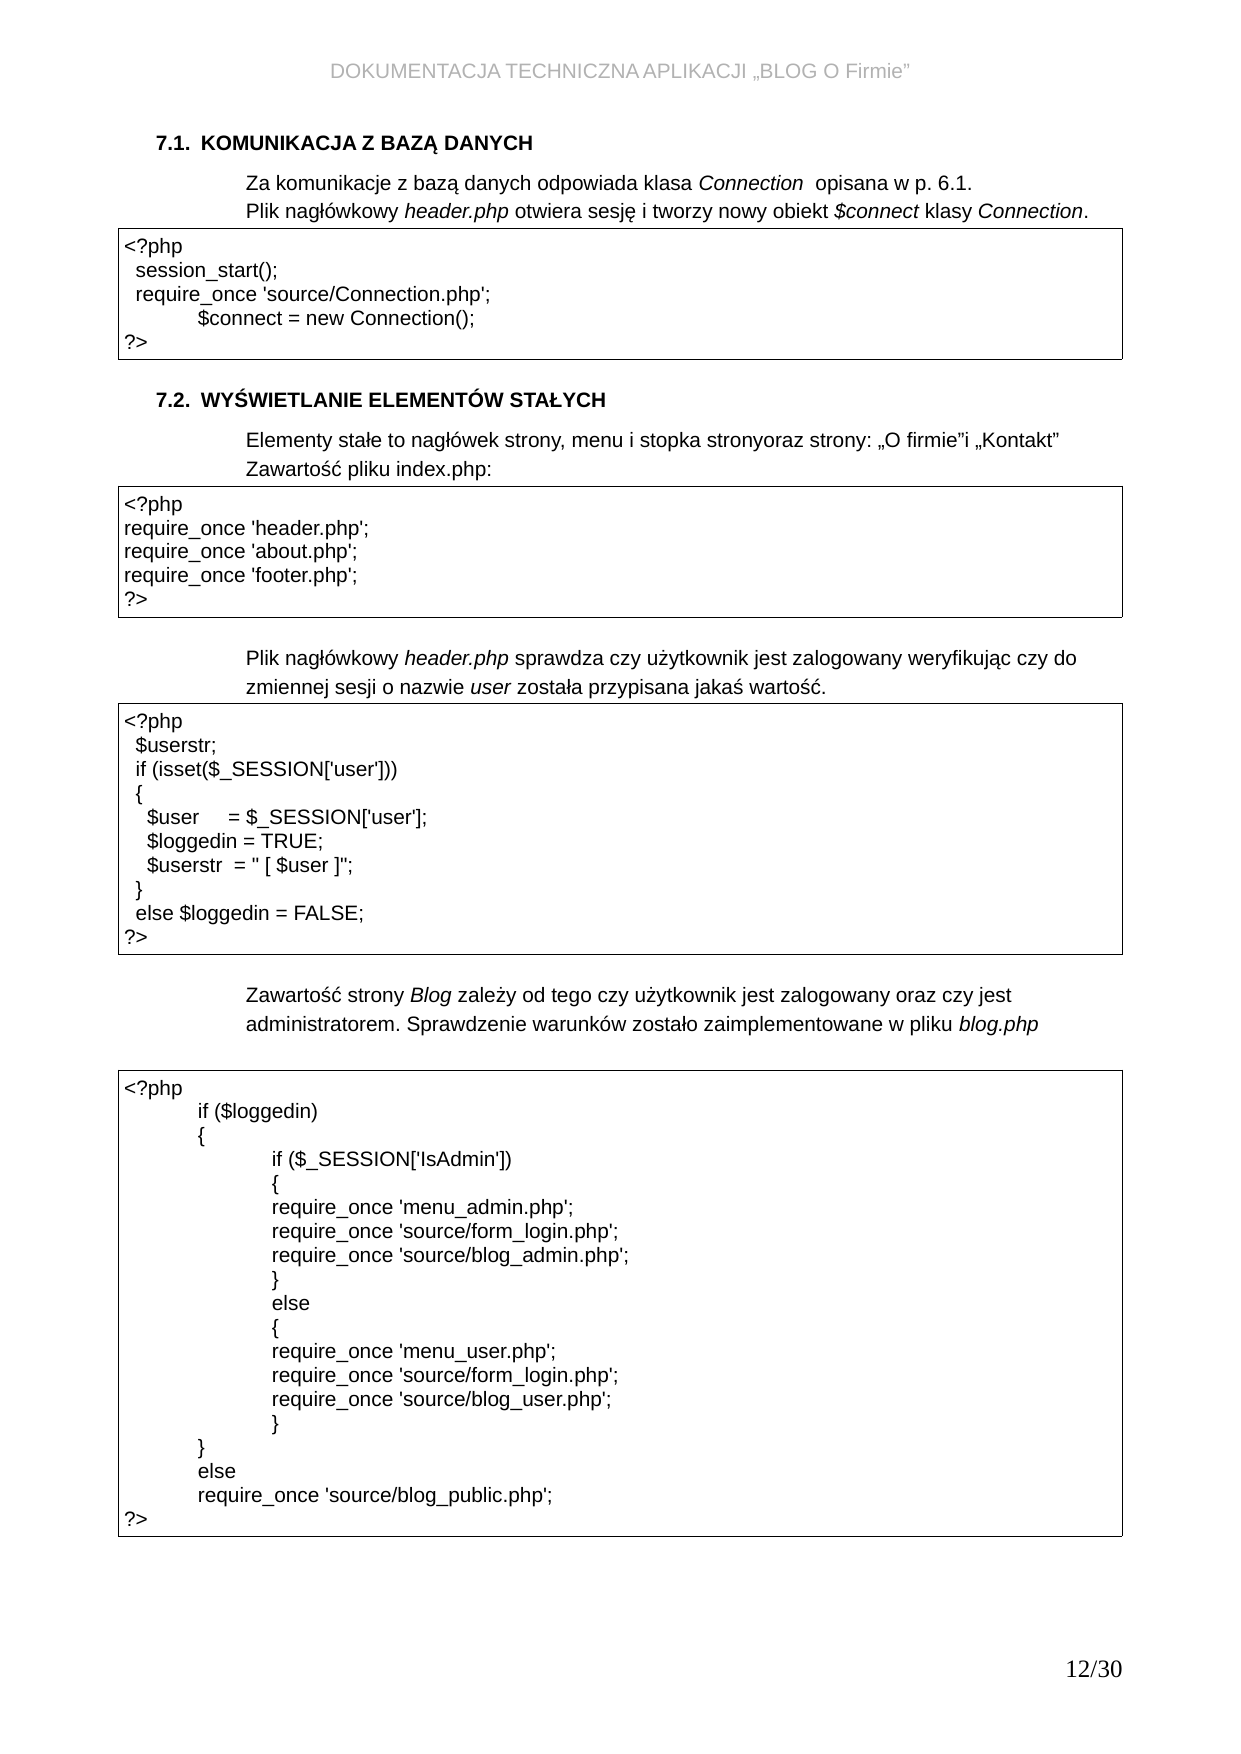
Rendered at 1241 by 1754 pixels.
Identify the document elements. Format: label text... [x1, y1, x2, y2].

list Plik nagłówkowy header.php otwiera sesję i tworzy nowy obiekt $connect klasy Connection. [193, 199, 1122, 223]
table_header <?php require_once 'header.php'; require_once 'about.php'; require_once 'footer.php'; ?> [119, 487, 1122, 617]
table_header <?php if ($loggedin) { if ($_SESSION['IsAdmin']) { require_once 'menu_admin.php'; require_once 'source/form_login.php'; require_once 'source/blog_admin.php'; } else { require_once 'menu_user.php'; require_once 'source/form_login.php'; require_once 'source/blog_user.php'; } } else require_once 'source/blog_public.php'; ?> [119, 1071, 1122, 1536]
list Plik nagłówkowy header.php sprawdza czy użytkownik jest zalogowany weryfikując czy do zmiennej sesji o nazwie user została przypisana jakaś wartość. [193, 646, 1122, 698]
table_header <?php session_start(); require_once 'source/Connection.php'; $connect = new Connection(); ?> [119, 229, 1122, 359]
list Zawartość pliku index.php: [193, 457, 1122, 481]
list Elementy stałe to nagłówek strony, menu i stopka stronyoraz strony: „O firmie”i „Kontakt” [193, 428, 1122, 452]
list Za komunikacje z bazą danych odpowiada klasa Connection opisana w p. 6.1. [193, 170, 1122, 194]
list Zawartość strony Blog zależy od tego czy użytkownik jest zalogowany oraz czy jest administratorem. Sprawdzenie warunków zostało zaimplementowane w pliku blog.php [193, 983, 1122, 1036]
list Komunikacja z bazą danych [156, 130, 1122, 154]
list Wyświetlanie elementów stałych [156, 388, 1122, 412]
table_header <?php $userstr; if (isset($_SESSION['user'])) { $user = $_SESSION['user']; $loggedin = TRUE; $userstr = " [ $user ]"; } else $loggedin = FALSE; ?> [119, 704, 1122, 954]
